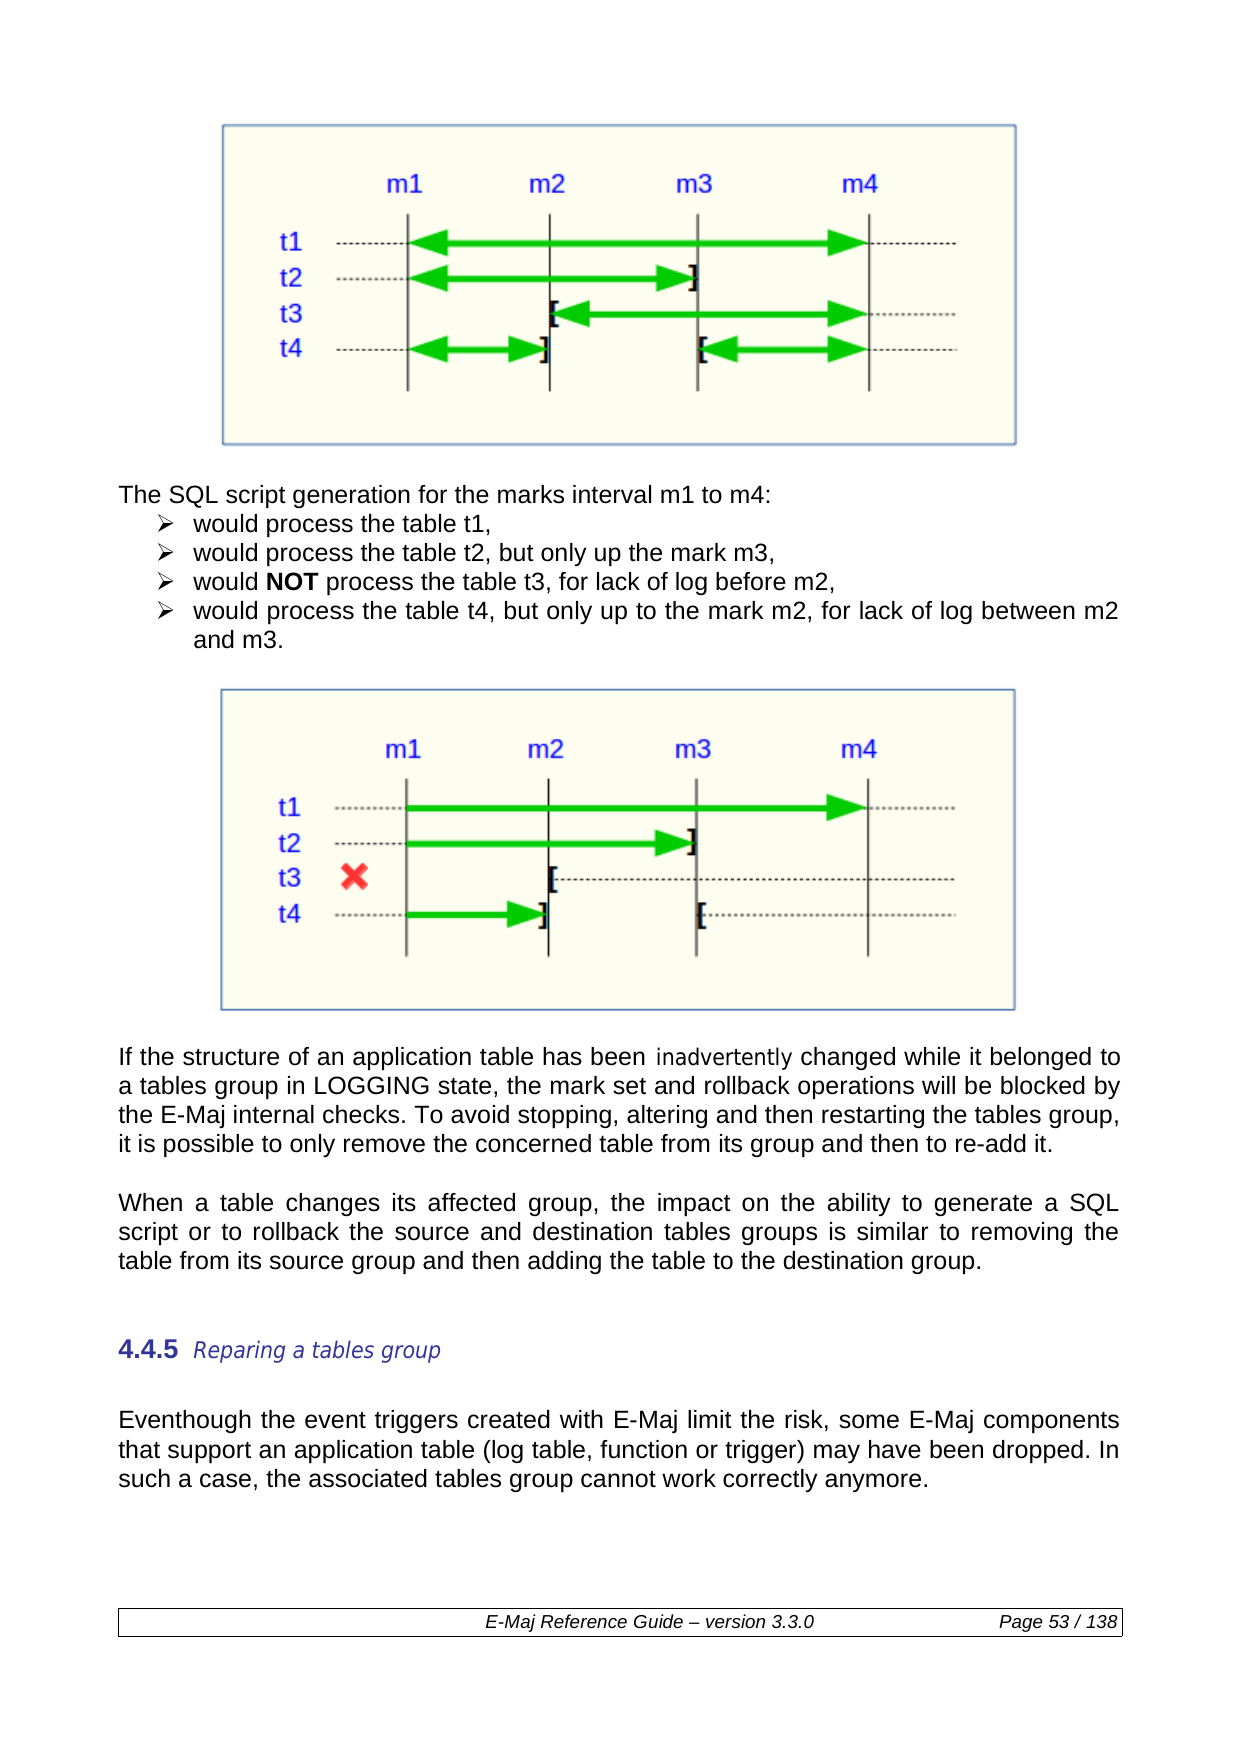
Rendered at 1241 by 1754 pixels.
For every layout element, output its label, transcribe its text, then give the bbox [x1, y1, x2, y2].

text Eventhough the event triggers created with E-Maj limit the risk, some E-Maj components that support an application table (log table, function or trigger) may have been dropped. In such a case, the associated tables group cannot work correctly anymore. [118, 1405, 1122, 1493]
list would process the table t1, [156, 509, 1122, 538]
list would process the table t4, but only up to the mark m2, for lack of log between m2 and m3. [156, 596, 1122, 654]
picture [216, 118, 1024, 451]
list would NOT process the table t3, for lack of log before m2, [156, 567, 1122, 596]
picture [217, 683, 1024, 1014]
subtitle Reparing a tables group [118, 1333, 1122, 1364]
text When a table changes its affected group, the impact on the ability to generate a SQL script or to rollback the source and destination tables groups is similar to removing the table from its source group and then adding the table to the destination group. [118, 1187, 1122, 1275]
text The SQL script generation for the marks interval m1 to m4: [118, 480, 1122, 509]
list would process the table t2, but only up the mark m3, [156, 538, 1122, 567]
text If the structure of an application table has been inadvertently changed while it belonged to a tables group in LOGGING state, the mark set and rollback operations will be blocked by the E-Maj internal checks. To avoid stopping, altering and then restarting the tables group, it is possible to only remove the concerned table from its group and then to re-add it. [118, 1042, 1122, 1158]
